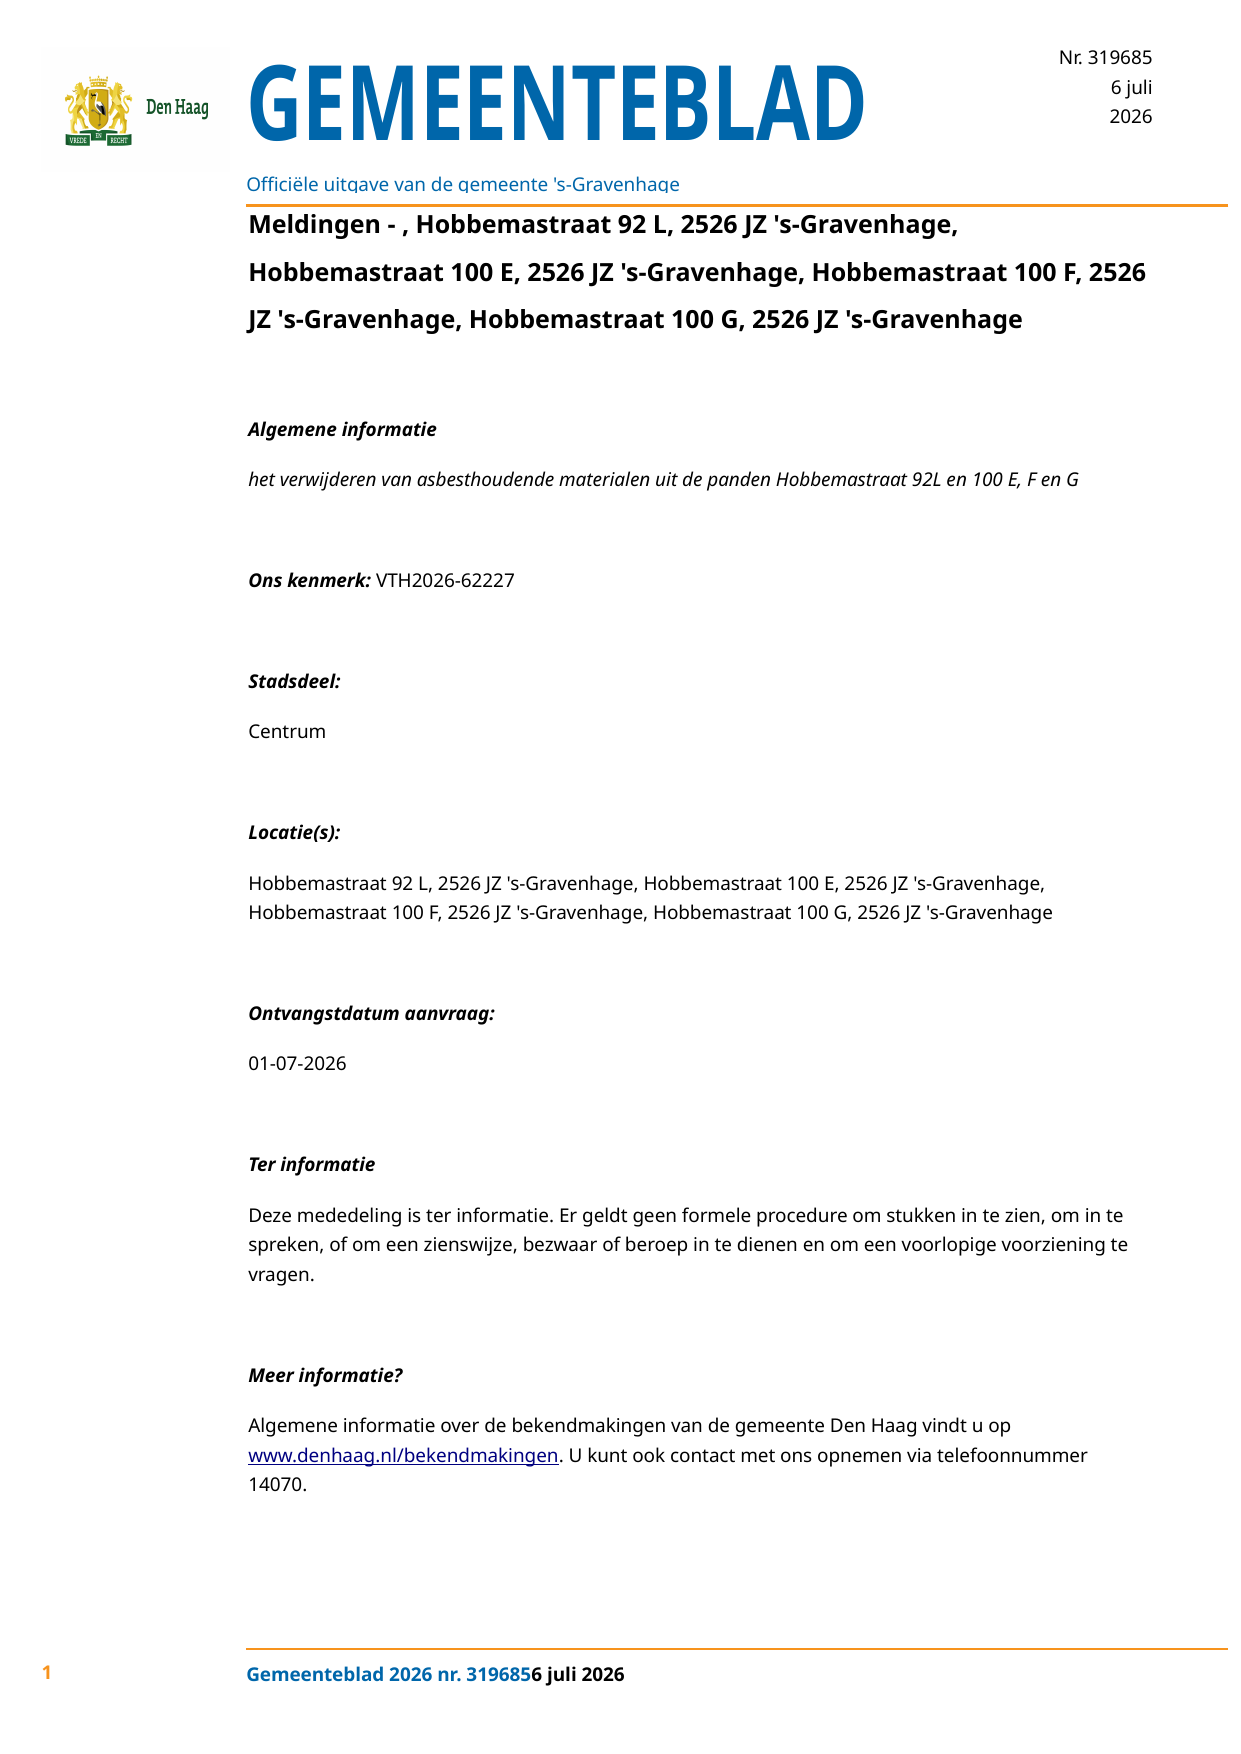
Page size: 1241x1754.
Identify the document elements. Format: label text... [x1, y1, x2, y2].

text 01-07-2026 [248, 1051, 1152, 1076]
text Ons kenmerk: VTH2026-62227 [248, 567, 1152, 593]
text Hobbemastraat 92 L, 2526 JZ 's-Gravenhage, Hobbemastraat 100 E, 2526 JZ 's-Gravenhage, Hobbemastraat 100 F, 2526 JZ 's-Gravenhage, Hobbemastraat 100 G, 2526 JZ 's-Gravenhage [248, 870, 1152, 925]
text Ontvangstdatum aanvraag: [248, 1000, 1152, 1026]
text Algemene informatie [248, 416, 1152, 442]
picture [41, 47, 231, 172]
text Meer informatie? [248, 1362, 1152, 1387]
text het verwijderen van asbesthoudende materialen uit de panden Hobbemastraat 92L en 100 E, F en G [248, 466, 1152, 492]
text Deze mededeling is ter informatie. Er geldt geen formele procedure om stukken in te zien, om in te spreken, of om een zienswijze, bezwaar of beroep in te dienen en om een voorlopige voorziening te vragen. [248, 1202, 1152, 1287]
text Centrum [248, 718, 1152, 744]
text Locatie(s): [248, 819, 1152, 845]
text Meldingen - , Hobbemastraat 92 L, 2526 JZ 's-Gravenhage, Hobbemastraat 100 E, 2526 JZ 's-Gravenhage, Hobbemastraat 100 F, 2526 JZ 's-Gravenhage, Hobbemastraat 100 G, 2526 JZ 's-Gravenhage [248, 207, 1152, 336]
text Stadsdeel: [248, 668, 1152, 694]
text Ter informatie [248, 1151, 1152, 1177]
text Algemene informatie over de bekendmakingen van de gemeente Den Haag vindt u op www.denhaag.nl/bekendmakingen. U kunt ook contact met ons opnemen via telefoonnummer 14070. [248, 1412, 1152, 1497]
